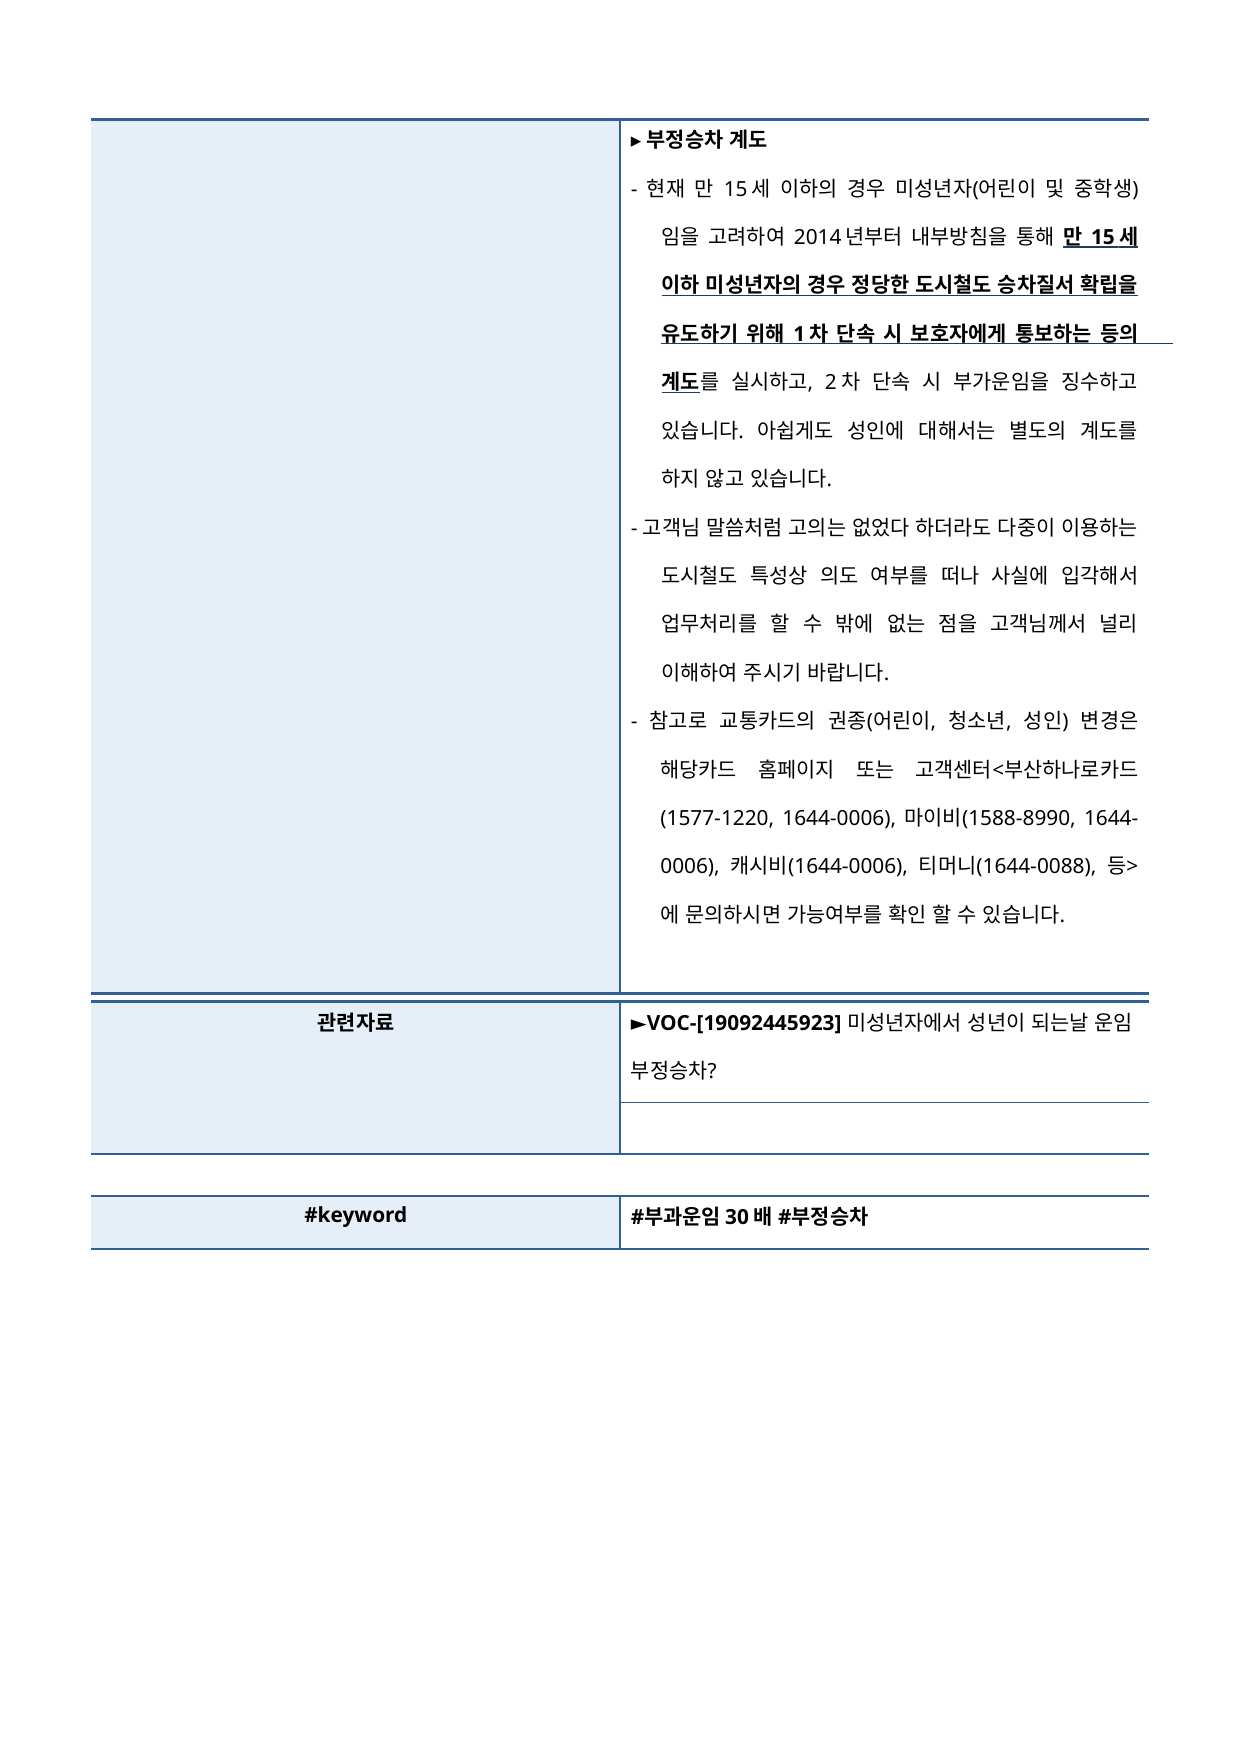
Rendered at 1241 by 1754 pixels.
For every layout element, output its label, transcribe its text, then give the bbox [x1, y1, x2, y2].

table_header ▸ 부정승차 계도 - 현재 만 15세 이하의 경우 미성년자(어린이 및 중학생)임을 고려하여 2014년부터 내부방침을 통해 만 15세 이하 미성년자의 경우 정당한 도시철도 승차질서 확립을 유도하기 위해 1차 단속 시 보호자에게 통보하는 등의 계도를 실시하고, 2차 단속 시 부가운임을 징수하고 있습니다. 아쉽게도 성인에 대해서는 별도의 계도를 하지 않고 있습니다. - 고객님 말씀처럼 고의는 없었다 하더라도 다중이 이용하는 도시철도 특성상 의도 여부를 떠나 사실에 입각해서 업무처리를 할 수 밖에 없는 점을 고객님께서 널리 이해하여 주시기 바랍니다. - 참고로 교통카드의 권종(어린이, 청소년, 성인) 변경은 해당카드 홈페이지 또는 고객센터<부산하나로카드(1577-1220, 1644-0006), 마이비(1588-8990, 1644-0006), 캐시비(1644-0006), 티머니(1644-0088), 등>에 문의하시면 가능여부를 확인 할 수 있습니다. [621, 121, 1149, 992]
table_header #부과운임30배 #부정승차 [621, 1197, 1149, 1248]
table_header [91, 121, 619, 992]
table_header ►VOC-[19092445923] 미성년자에서 성년이 되는날 운임 부정승차? [621, 1003, 1149, 1102]
table_cell [621, 1103, 1149, 1153]
table_header #keyword [91, 1197, 619, 1248]
table_header 관련자료 [91, 1003, 619, 1153]
